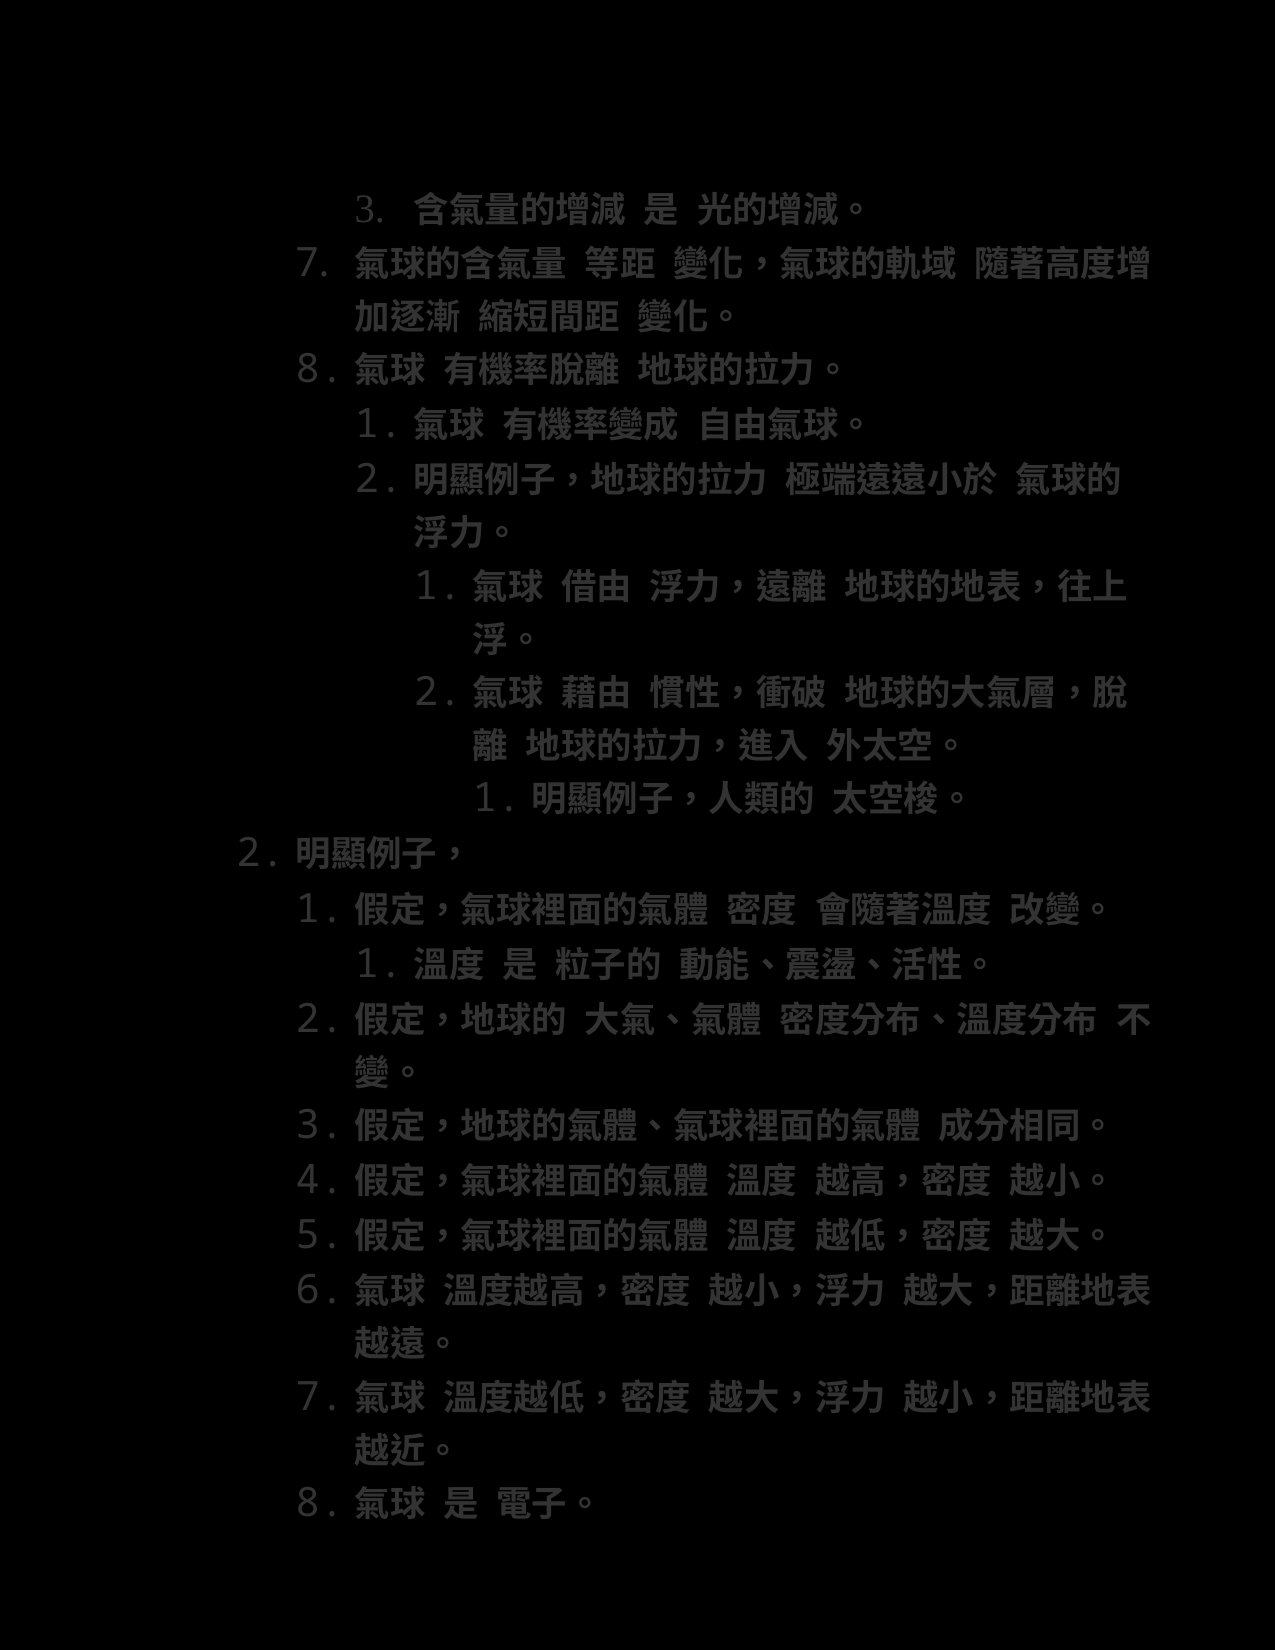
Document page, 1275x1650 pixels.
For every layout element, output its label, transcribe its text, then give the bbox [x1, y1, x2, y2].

list 氣球 有機率脫離 地球的拉力。 [295, 339, 1157, 394]
list 假定，地球的 大氣、氣體 密度分布、溫度分布 不變。 [295, 989, 1157, 1095]
list 氣球 溫度越高，密度 越小，浮力 越大，距離地表 越遠。 [295, 1261, 1157, 1367]
list 氣球 借由 浮力，遠離 地球的地表，往上浮。 [413, 556, 1157, 662]
list 氣球 溫度越低，密度 越大，浮力 越小，距離地表 越近。 [295, 1367, 1157, 1473]
list 假定，地球的氣體、氣球裡面的氣體 成分相同。 [295, 1095, 1157, 1150]
list 溫度 是 粒子的 動能、震盪、活性。 [354, 934, 1157, 989]
list 含氣量的增減 是 光的增減。 [354, 182, 1157, 233]
list 明顯例子，地球的拉力 極端遠遠小於 氣球的浮力。 [354, 449, 1157, 556]
list 假定，氣球裡面的氣體 溫度 越低，密度 越大。 [295, 1206, 1157, 1261]
list 假定，氣球裡面的氣體 密度 會隨著溫度 改變。 [295, 879, 1157, 934]
list 假定，氣球裡面的氣體 溫度 越高，密度 越小。 [295, 1150, 1157, 1206]
list 氣球 是 電子。 [295, 1473, 1157, 1528]
list 明顯例子，人類的 太空梭。 [472, 768, 1157, 824]
list 氣球 有機率變成 自由氣球。 [354, 394, 1157, 449]
list 明顯例子， [236, 824, 1157, 879]
list 氣球 藉由 慣性，衝破 地球的大氣層，脫離 地球的拉力，進入 外太空。 [413, 662, 1157, 768]
list 氣球的含氣量 等距 變化，氣球的軌域 隨著高度增加逐漸 縮短間距 變化。 [295, 233, 1157, 339]
